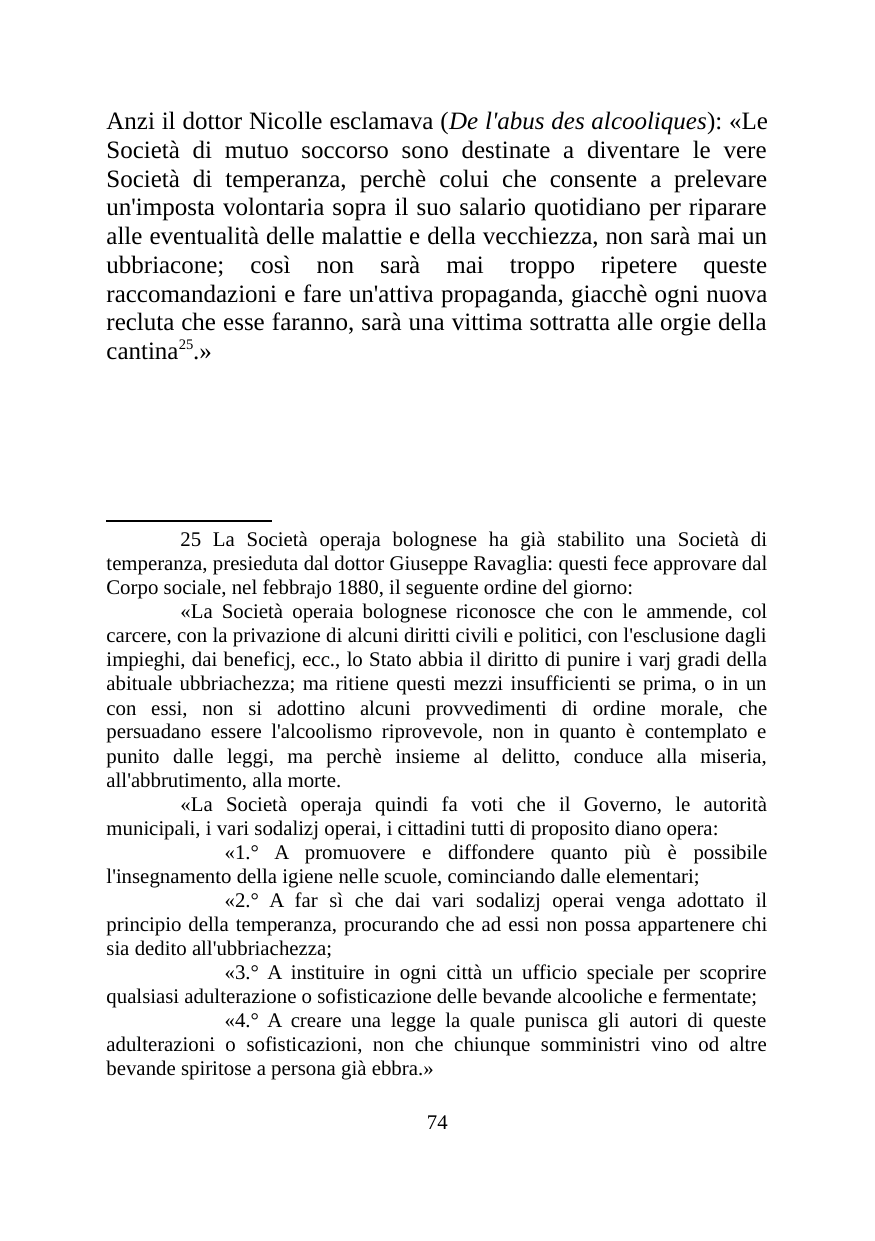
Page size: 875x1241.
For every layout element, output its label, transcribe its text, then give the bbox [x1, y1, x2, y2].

text «2.° A far sì che dai vari sodalizj operai venga adottato il principio della temperanza, procurando che ad essi non possa appartenere chi sia dedito all'ubbriachezza; [106, 888, 768, 960]
text «3.° A instituire in ogni città un ufficio speciale per scoprire qualsiasi adulterazione o sofisticazione delle bevande alcooliche e fermentate; [106, 960, 768, 1008]
text La Società operaja bolognese ha già stabilito una Società di temperanza, presieduta dal dottor Giuseppe Ravaglia: questi fece approvare dal Corpo sociale, nel febbrajo 1880, il seguente ordine del giorno: [106, 527, 768, 599]
text «4.° A creare una legge la quale punisca gli autori di queste adulterazioni o sofisticazioni, non che chiunque somministri vino od altre bevande spiritose a persona già ebbra.» [106, 1008, 768, 1080]
text «La Società operaja quindi fa voti che il Governo, le autorità municipali, i vari sodalizj operai, i cittadini tutti di proposito diano opera: [106, 792, 768, 840]
text Anzi il dottor Nicolle esclamava (De l'abus des alcooliques): «Le Società di mutuo soccorso sono destinate a diventare le vere Società di temperanza, perchè colui che consente a prelevare un'imposta volontaria sopra il suo salario quotidiano per riparare alle eventualità delle malattie e della vecchiezza, non sarà mai un ubbriacone; così non sarà mai troppo ripetere queste raccomandazioni e fare un'attiva propaganda, giacchè ogni nuova recluta che esse faranno, sarà una vittima sottratta alle orgie della cantina.» [106, 106, 768, 365]
text «La Società operaia bolognese riconosce che con le ammende, col carcere, con la privazione di alcuni diritti civili e politici, con l'esclusione dagli impieghi, dai beneficj, ecc., lo Stato abbia il diritto di punire i varj gradi della abituale ubbriachezza; ma ritiene questi mezzi insufficienti se prima, o in un con essi, non si adottino alcuni provvedimenti di ordine morale, che persuadano essere l'alcoolismo riprovevole, non in quanto è contemplato e punito dalle leggi, ma perchè insieme al delitto, conduce alla miseria, all'abbrutimento, alla morte. [106, 599, 768, 792]
text «1.° A promuovere e diffondere quanto più è possibile l'insegnamento della igiene nelle scuole, cominciando dalle elementari; [106, 840, 768, 888]
